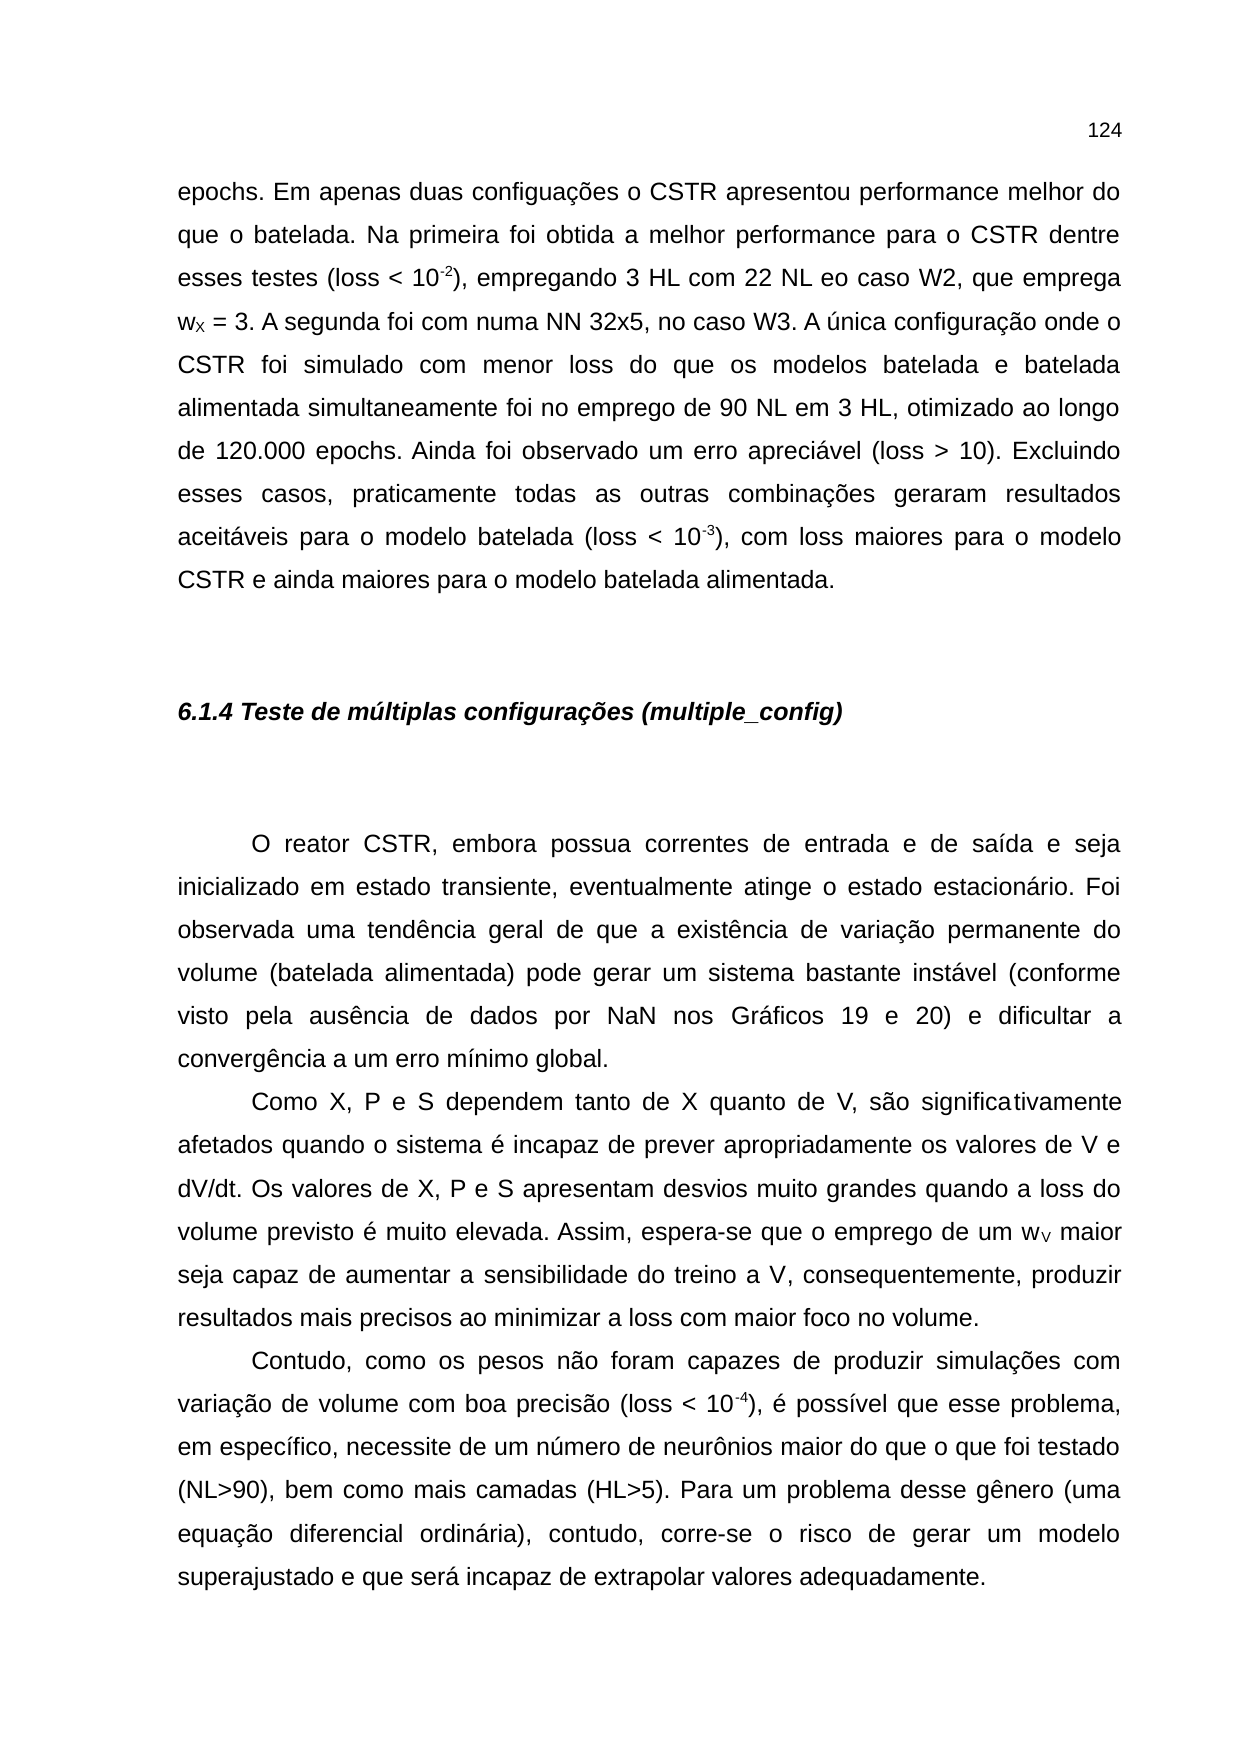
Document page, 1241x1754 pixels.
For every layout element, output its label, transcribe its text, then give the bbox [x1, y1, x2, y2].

text Como X, P e S dependem tanto de X quanto de V, são significativamente afetados quando o sistema é incapaz de prever apropriadamente os valores de V e dV/dt. Os valores de X, P e S apresentam desvios muito grandes quando a loss do volume previsto é muito elevada. Assim, espera-se que o emprego de um wV maior seja capaz de aumentar a sensibilidade do treino a V, consequentemente, produzir resultados mais precisos ao minimizar a loss com maior foco no volume. [177, 1087, 1122, 1332]
subtitle Teste de múltiplas configurações (multiple_config) [177, 697, 1122, 726]
text epochs. Em apenas duas configuações o CSTR apresentou performance melhor do que o batelada. Na primeira foi obtida a melhor performance para o CSTR dentre esses testes (loss < 10-2), empregando 3 HL com 22 NL eo caso W2, que emprega wX = 3. A segunda foi com numa NN 32x5, no caso W3. A única configuração onde o CSTR foi simulado com menor loss do que os modelos batelada e batelada alimentada simultaneamente foi no emprego de 90 NL em 3 HL, otimizado ao longo de 120.000 epochs. Ainda foi observado um erro apreciável (loss > 10). Excluindo esses casos, praticamente todas as outras combinações geraram resultados aceitáveis para o modelo batelada (loss < 10-3), com loss maiores para o modelo CSTR e ainda maiores para o modelo batelada alimentada. [177, 177, 1122, 594]
text Contudo, como os pesos não foram capazes de produzir simulações com variação de volume com boa precisão (loss < 10-4), é possível que esse problema, em específico, necessite de um número de neurônios maior do que o que foi testado (NL>90), bem como mais camadas (HL>5). Para um problema desse gênero (uma equação diferencial ordinária), contudo, corre-se o risco de gerar um modelo superajustado e que será incapaz de extrapolar valores adequadamente. [177, 1346, 1122, 1590]
text O reator CSTR, embora possua correntes de entrada e de saída e seja inicializado em estado transiente, eventualmente atinge o estado estacionário. Foi observada uma tendência geral de que a existência de variação permanente do volume (batelada alimentada) pode gerar um sistema bastante instável (conforme visto pela ausência de dados por NaN nos Gráficos 19 e 20) e dificultar a convergência a um erro mínimo global. [177, 828, 1122, 1073]
